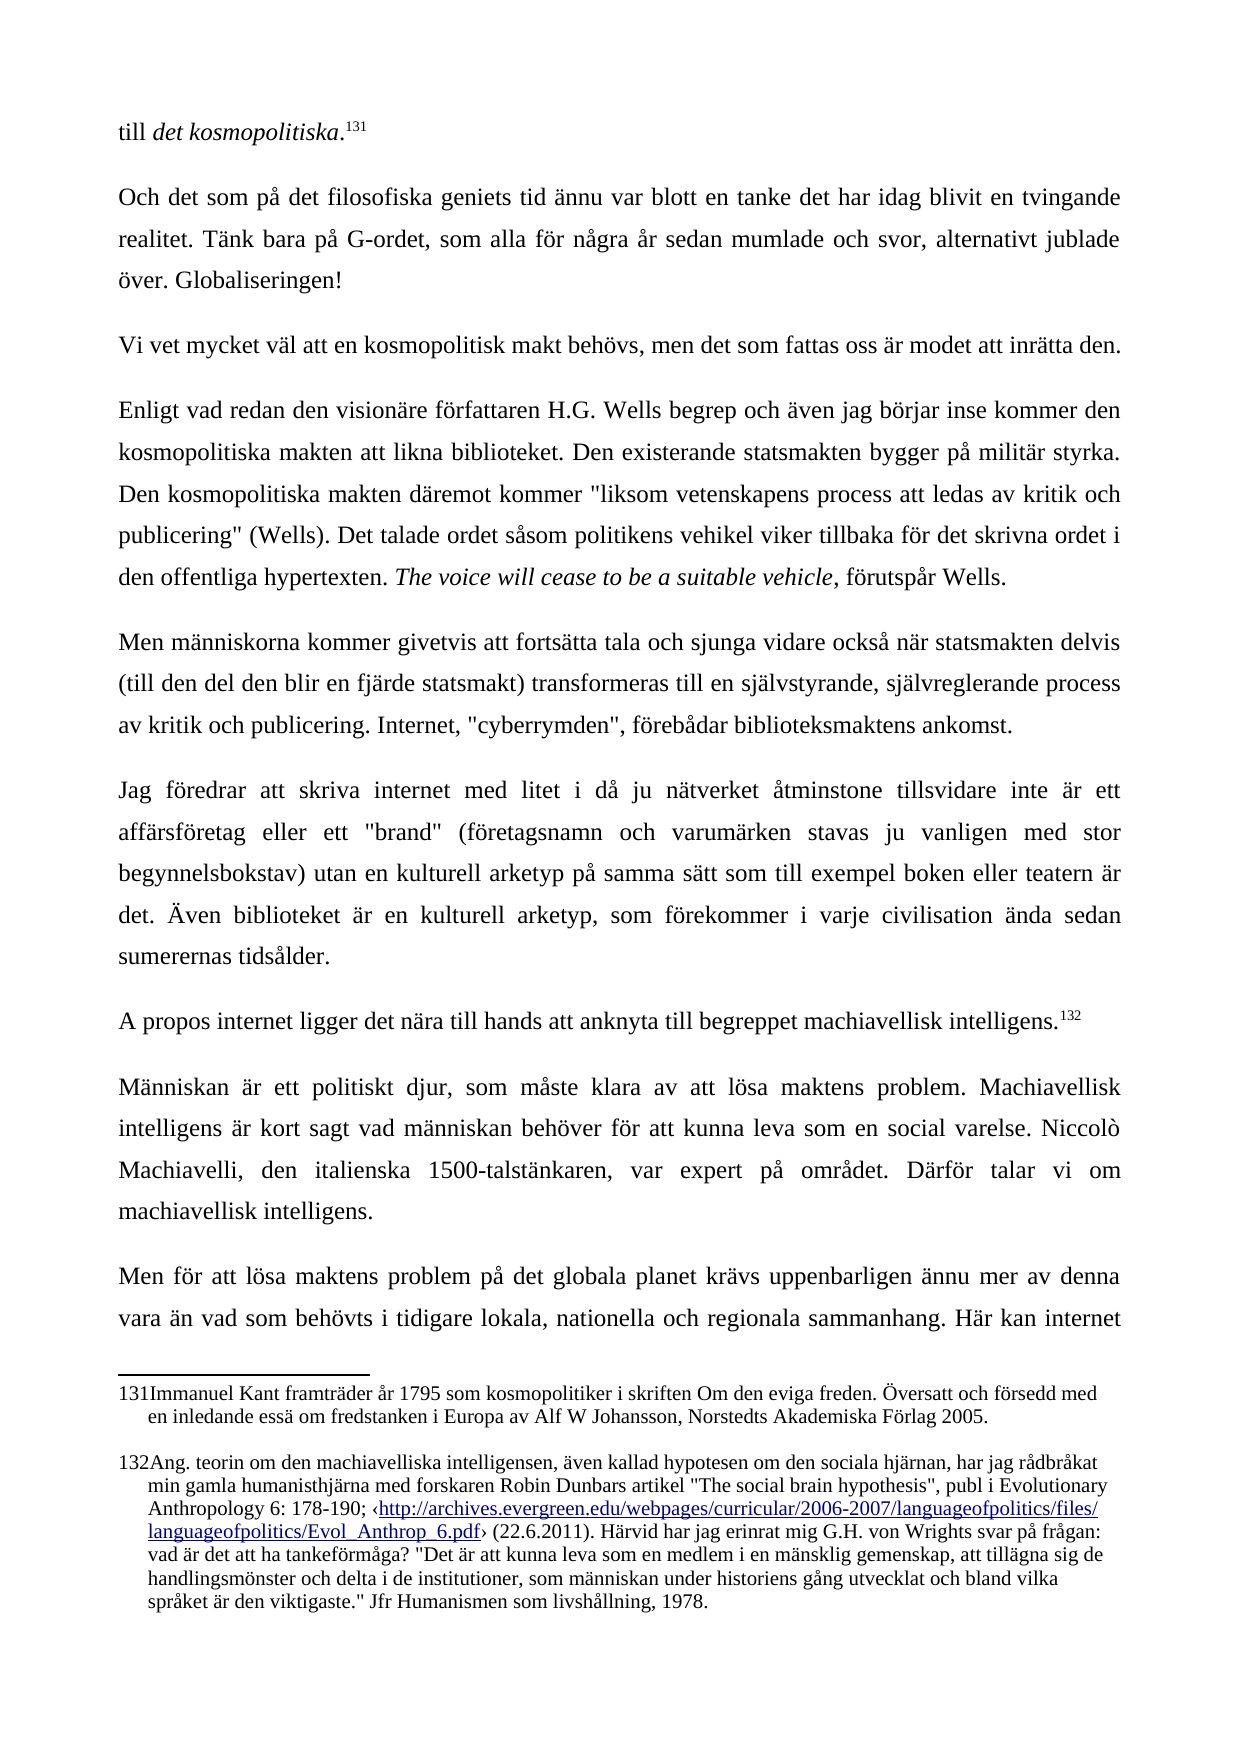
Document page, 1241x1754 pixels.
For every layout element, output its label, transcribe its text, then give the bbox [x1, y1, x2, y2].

text Men människorna kommer givetvis att fortsätta tala och sjunga vidare också när statsmakten delvis (till den del den blir en fjärde statsmakt) transformeras till en självstyrande, självreglerande process av kritik och publicering. Internet, "cyberrymden", förebådar biblioteksmaktens ankomst. [118, 628, 1122, 739]
text Men för att lösa maktens problem på det globala planet krävs uppenbarligen ännu mer av denna vara än vad som behövts i tidigare lokala, nationella och regionala sammanhang. Här kan internet [118, 1262, 1122, 1332]
text A propos internet ligger det nära till hands att anknyta till begreppet machiavellisk intelligens. [118, 1007, 1122, 1035]
text till det kosmopolitiska. [118, 118, 1122, 146]
text Immanuel Kant framträder år 1795 som kosmopolitiker i skriften Om den eviga freden. Översatt och försedd med en inledande essä om fredstanken i Europa av Alf W Johansson, Norstedts Akademiska Förlag 2005. [118, 1381, 1122, 1428]
text Och det som på det filosofiska geniets tid ännu var blott en tanke det har idag blivit en tvingande realitet. Tänk bara på G-ordet, som alla för några år sedan mumlade och svor, alternativt jublade över. Globaliseringen! [118, 183, 1122, 294]
text Vi vet mycket väl att en kosmopolitisk makt behövs, men det som fattas oss är modet att inrätta den. [118, 331, 1122, 359]
text Människan är ett politiskt djur, som måste klara av att lösa maktens problem. Machiavellisk intelligens är kort sagt vad människan behöver för att kunna leva som en social varelse. Niccolò Machiavelli, den italienska 1500-talstänkaren, var expert på området. Därför talar vi om machiavellisk intelligens. [118, 1073, 1122, 1225]
text Enligt vad redan den visionäre författaren H.G. Wells begrep och även jag börjar inse kommer den kosmopolitiska makten att likna biblioteket. Den existerande statsmakten bygger på militär styrka. Den kosmopolitiska makten däremot kommer "liksom vetenskapens process att ledas av kritik och publicering" (Wells). Det talade ordet såsom politikens vehikel viker tillbaka för det skrivna ordet i den offentliga hypertexten. The voice will cease to be a suitable vehicle, förutspår Wells. [118, 397, 1122, 591]
text Jag föredrar att skriva internet med litet i då ju nätverket åtminstone tillsvidare inte är ett affärsföretag eller ett "brand" (företagsnamn och varumärken stavas ju vanligen med stor begynnelsbokstav) utan en kulturell arketyp på samma sätt som till exempel boken eller teatern är det. Även biblioteket är en kulturell arketyp, som förekommer i varje civilisation ända sedan sumerernas tidsålder. [118, 776, 1122, 970]
text Ang. teorin om den machiavelliska intelligensen, även kallad hypotesen om den sociala hjärnan, har jag rådbråkat min gamla humanisthjärna med forskaren Robin Dunbars artikel "The social brain hypothesis", publ i Evolutionary Anthropology 6: 178-190; ‹http://archives.evergreen.edu/webpages/curricular/2006-2007/languageofpolitics/files/languageofpolitics/Evol_Anthrop_6.pdf› (22.6.2011). Härvid har jag erinrat mig G.H. von Wrights svar på frågan: vad är det att ha tankeförmåga? "Det är att kunna leva som en medlem i en mänsklig gemenskap, att tillägna sig de handlingsmönster och delta i de institutioner, som människan under historiens gång utvecklat och bland vilka språket är den viktigaste." Jfr Humanismen som livshållning, 1978. [118, 1451, 1122, 1613]
